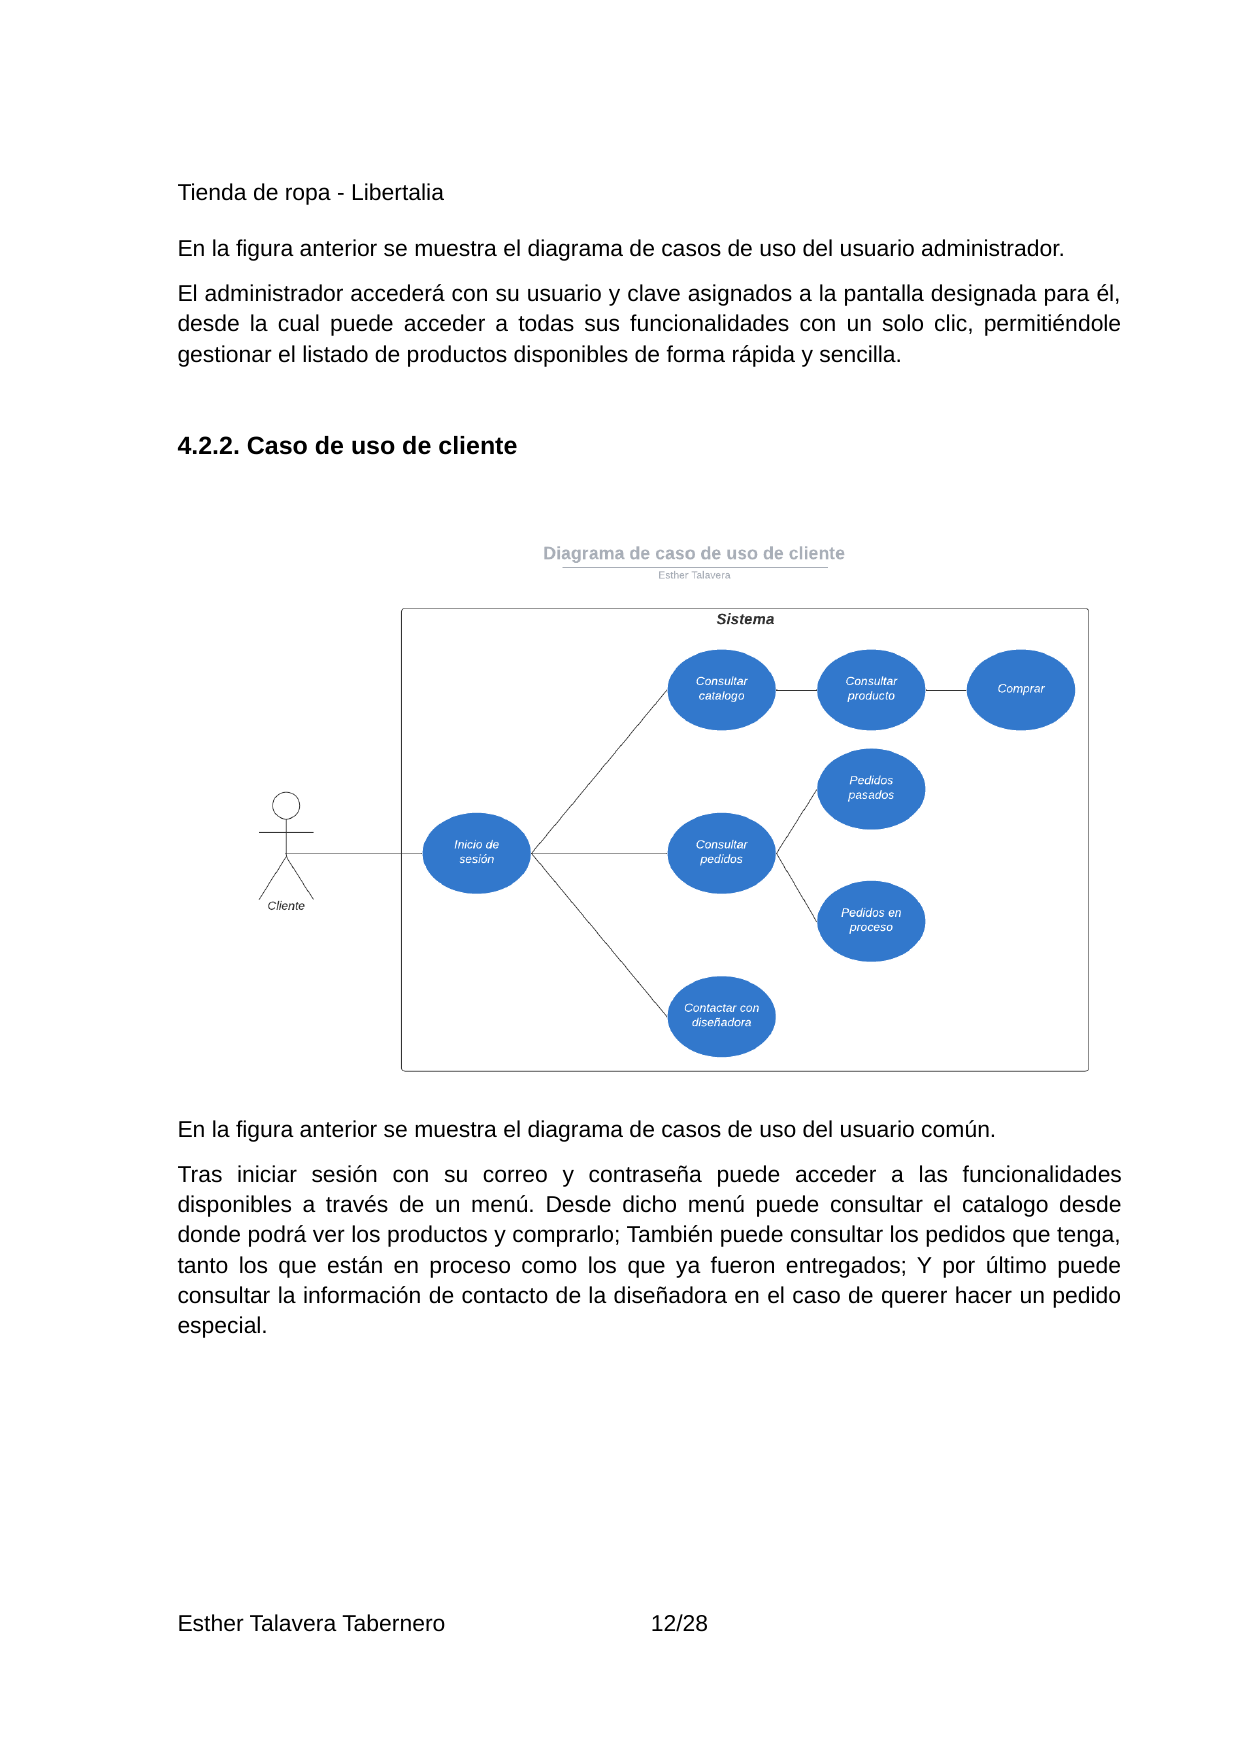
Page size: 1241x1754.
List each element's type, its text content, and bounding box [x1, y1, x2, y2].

picture [177, 472, 1116, 1098]
subtitle 4.2.2. Caso de uso de cliente [177, 431, 1122, 460]
text Tras iniciar sesión con su correo y contraseña puede acceder a las funcionalidades disponibles a través de un menú. Desde dicho menú puede consultar el catalogo desde donde podrá ver los productos y comprarlo; También puede consultar los pedidos que tenga, tanto los que están en proceso como los que ya fueron entregados; Y por último puede consultar la información de contacto de la diseñadora en el caso de querer hacer un pedido especial. [177, 1161, 1122, 1338]
text En la figura anterior se muestra el diagrama de casos de uso del usuario administrador. [177, 235, 1122, 262]
text En la figura anterior se muestra el diagrama de casos de uso del usuario común. [177, 1116, 1122, 1143]
text El administrador accederá con su usuario y clave asignados a la pantalla designada para él, desde la cual puede acceder a todas sus funcionalidades con un solo clic, permitiéndole gestionar el listado de productos disponibles de forma rápida y sencilla. [177, 280, 1122, 367]
